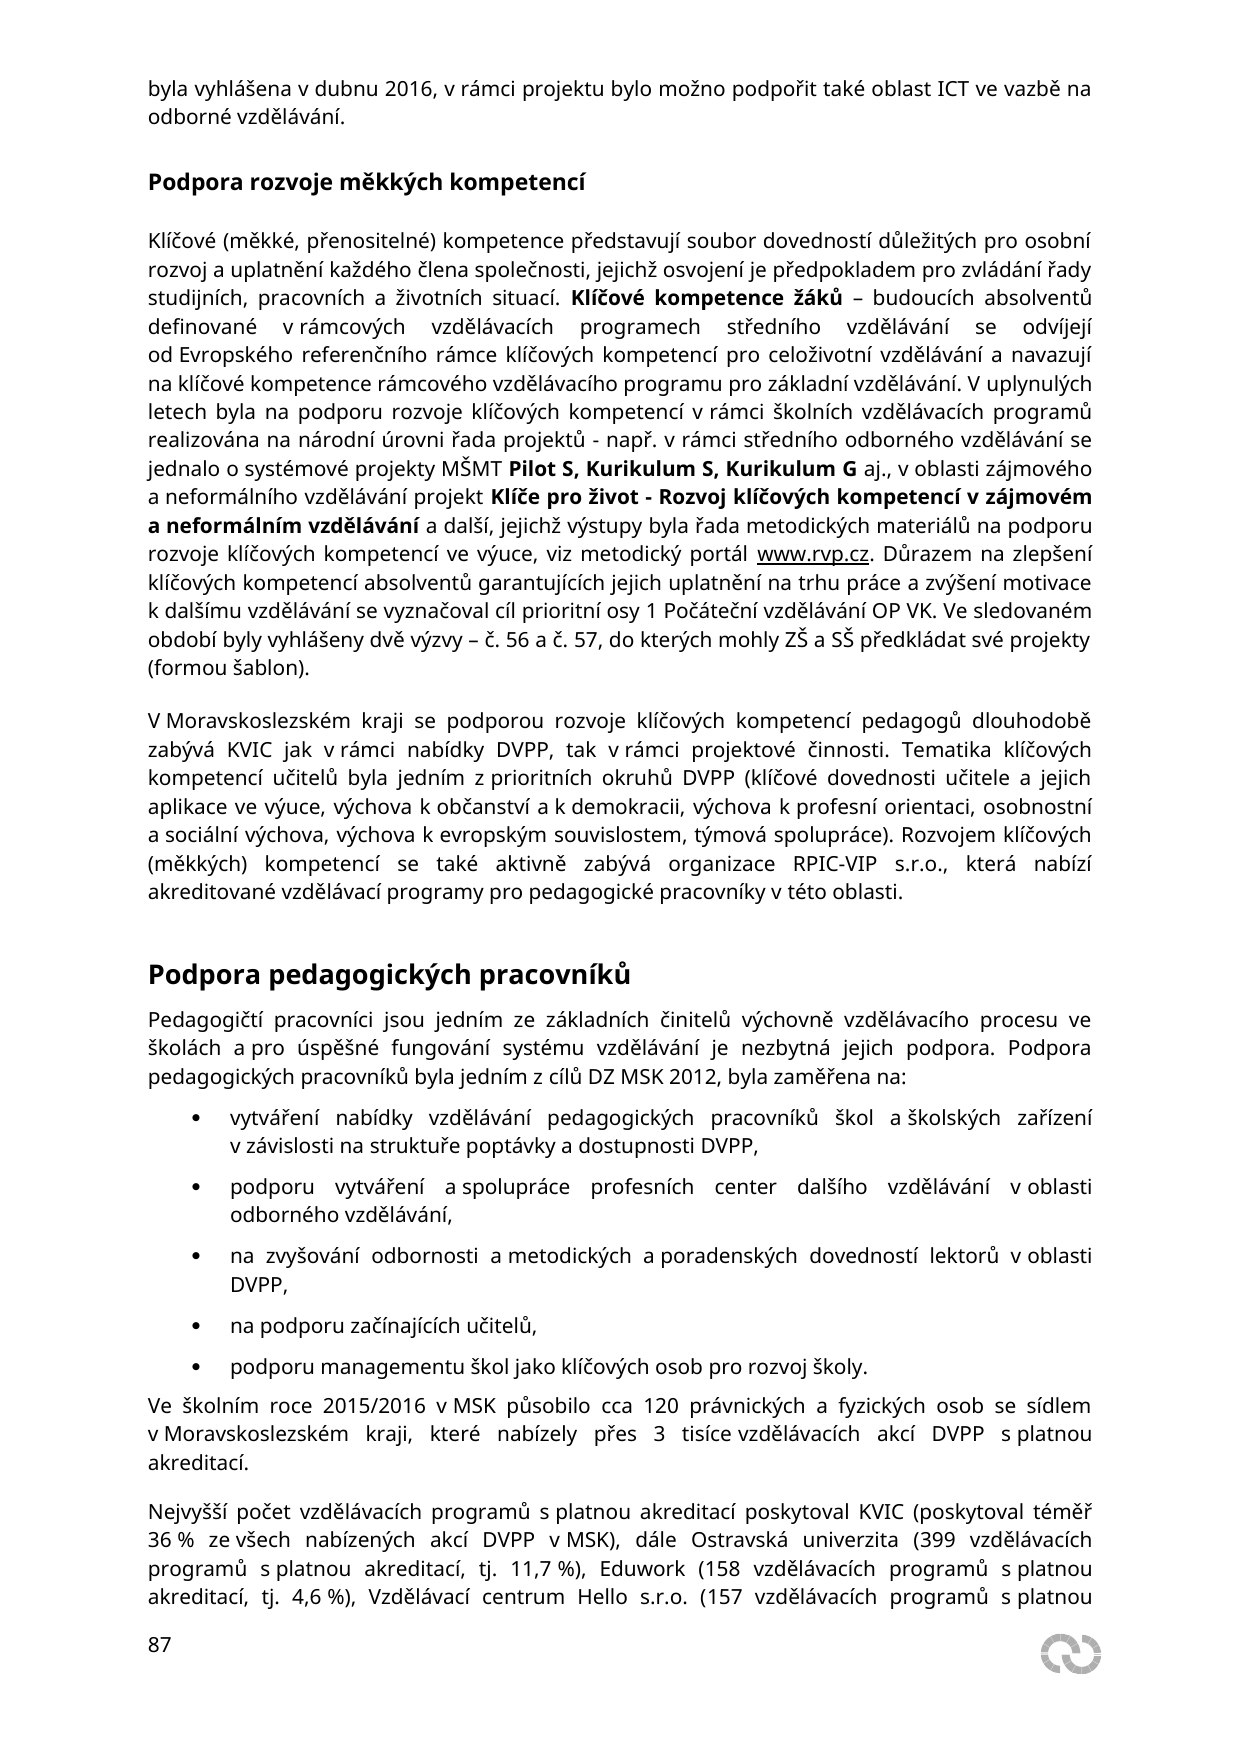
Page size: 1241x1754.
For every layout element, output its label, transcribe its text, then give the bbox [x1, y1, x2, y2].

subtitle Podpora pedagogických pracovníků [148, 956, 1092, 992]
text Pedagogičtí pracovníci jsou jedním ze základních činitelů výchovně vzdělávacího procesu ve školách a pro úspěšné fungování systému vzdělávání je nezbytná jejich podpora. Podpora pedagogických pracovníků byla jedním z cílů DZ MSK 2012, byla zaměřena na: [148, 1005, 1092, 1090]
text Klíčové (měkké, přenositelné) kompetence představují soubor dovedností důležitých pro osobní rozvoj a uplatnění každého člena společnosti, jejichž osvojení je předpokladem pro zvládání řady studijních, pracovních a životních situací. Klíčové kompetence žáků – budoucích absolventů definované v rámcových vzdělávacích programech středního vzdělávání se odvíjejí od Evropského referenčního rámce klíčových kompetencí pro celoživotní vzdělávání a navazují na klíčové kompetence rámcového vzdělávacího programu pro základní vzdělávání. V uplynulých letech byla na podporu rozvoje klíčových kompetencí v rámci školních vzdělávacích programů realizována na národní úrovni řada projektů - např. v rámci středního odborného vzdělávání se jednalo o systémové projekty MŠMT Pilot S, Kurikulum S, Kurikulum G aj., v oblasti zájmového a neformálního vzdělávání projekt Klíče pro život - Rozvoj klíčových kompetencí v zájmovém a neformálním vzdělávání a další, jejichž výstupy byla řada metodických materiálů na podporu rozvoje klíčových kompetencí ve výuce, viz metodický portál www.rvp.cz. Důrazem na zlepšení klíčových kompetencí absolventů garantujících jejich uplatnění na trhu práce a zvýšení motivace k dalšímu vzdělávání se vyznačoval cíl prioritní osy 1 Počáteční vzdělávání OP VK. Ve sledovaném období byly vyhlášeny dvě výzvy – č. 56 a č. 57, do kterých mohly ZŠ a SŠ předkládat své projekty (formou šablon). [148, 227, 1092, 682]
list na zvyšování odbornosti a metodických a poradenských dovedností lektorů v oblasti DVPP, [192, 1242, 1092, 1298]
list vytváření nabídky vzdělávání pedagogických pracovníků škol a školských zařízení v závislosti na struktuře poptávky a dostupnosti DVPP, [192, 1103, 1092, 1160]
list na podporu začínajících učitelů, [192, 1311, 1092, 1339]
subtitle Podpora rozvoje měkkých kompetencí [148, 166, 1092, 197]
text Ve školním roce 2015/2016 v MSK působilo cca 120 právnických a fyzických osob se sídlem v Moravskoslezském kraji, které nabízely přes 3 tisíce vzdělávacích akcí DVPP s platnou akreditací. [148, 1391, 1092, 1476]
list podporu managementu škol jako klíčových osob pro rozvoj školy. [192, 1352, 1092, 1380]
text V Moravskoslezském kraji se podporou rozvoje klíčových kompetencí pedagogů dlouhodobě zabývá KVIC jak v rámci nabídky DVPP, tak v rámci projektové činnosti. Tematika klíčových kompetencí učitelů byla jedním z prioritních okruhů DVPP (klíčové dovednosti učitele a jejich aplikace ve výuce, výchova k občanství a k demokracii, výchova k profesní orientaci, osobnostní a sociální výchova, výchova k evropským souvislostem, týmová spolupráce). Rozvojem klíčových (měkkých) kompetencí se také aktivně zabývá organizace RPIC-VIP s.r.o., která nabízí akreditované vzdělávací programy pro pedagogické pracovníky v této oblasti. [148, 707, 1092, 906]
text byla vyhlášena v dubnu 2016, v rámci projektu bylo možno podpořit také oblast ICT ve vazbě na odborné vzdělávání. [148, 74, 1092, 131]
text Nejvyšší počet vzdělávacích programů s platnou akreditací poskytoval KVIC (poskytoval téměř 36 % ze všech nabízených akcí DVPP v MSK), dále Ostravská univerzita (399 vzdělávacích programů s platnou akreditací, tj. 11,7 %), Eduwork (158 vzdělávacích programů s platnou akreditací, tj. 4,6 %), Vzdělávací centrum Hello s.r.o. (157 vzdělávacích programů s platnou [148, 1497, 1092, 1611]
list podporu vytváření a spolupráce profesních center dalšího vzdělávání v oblasti odborného vzdělávání, [192, 1172, 1092, 1229]
